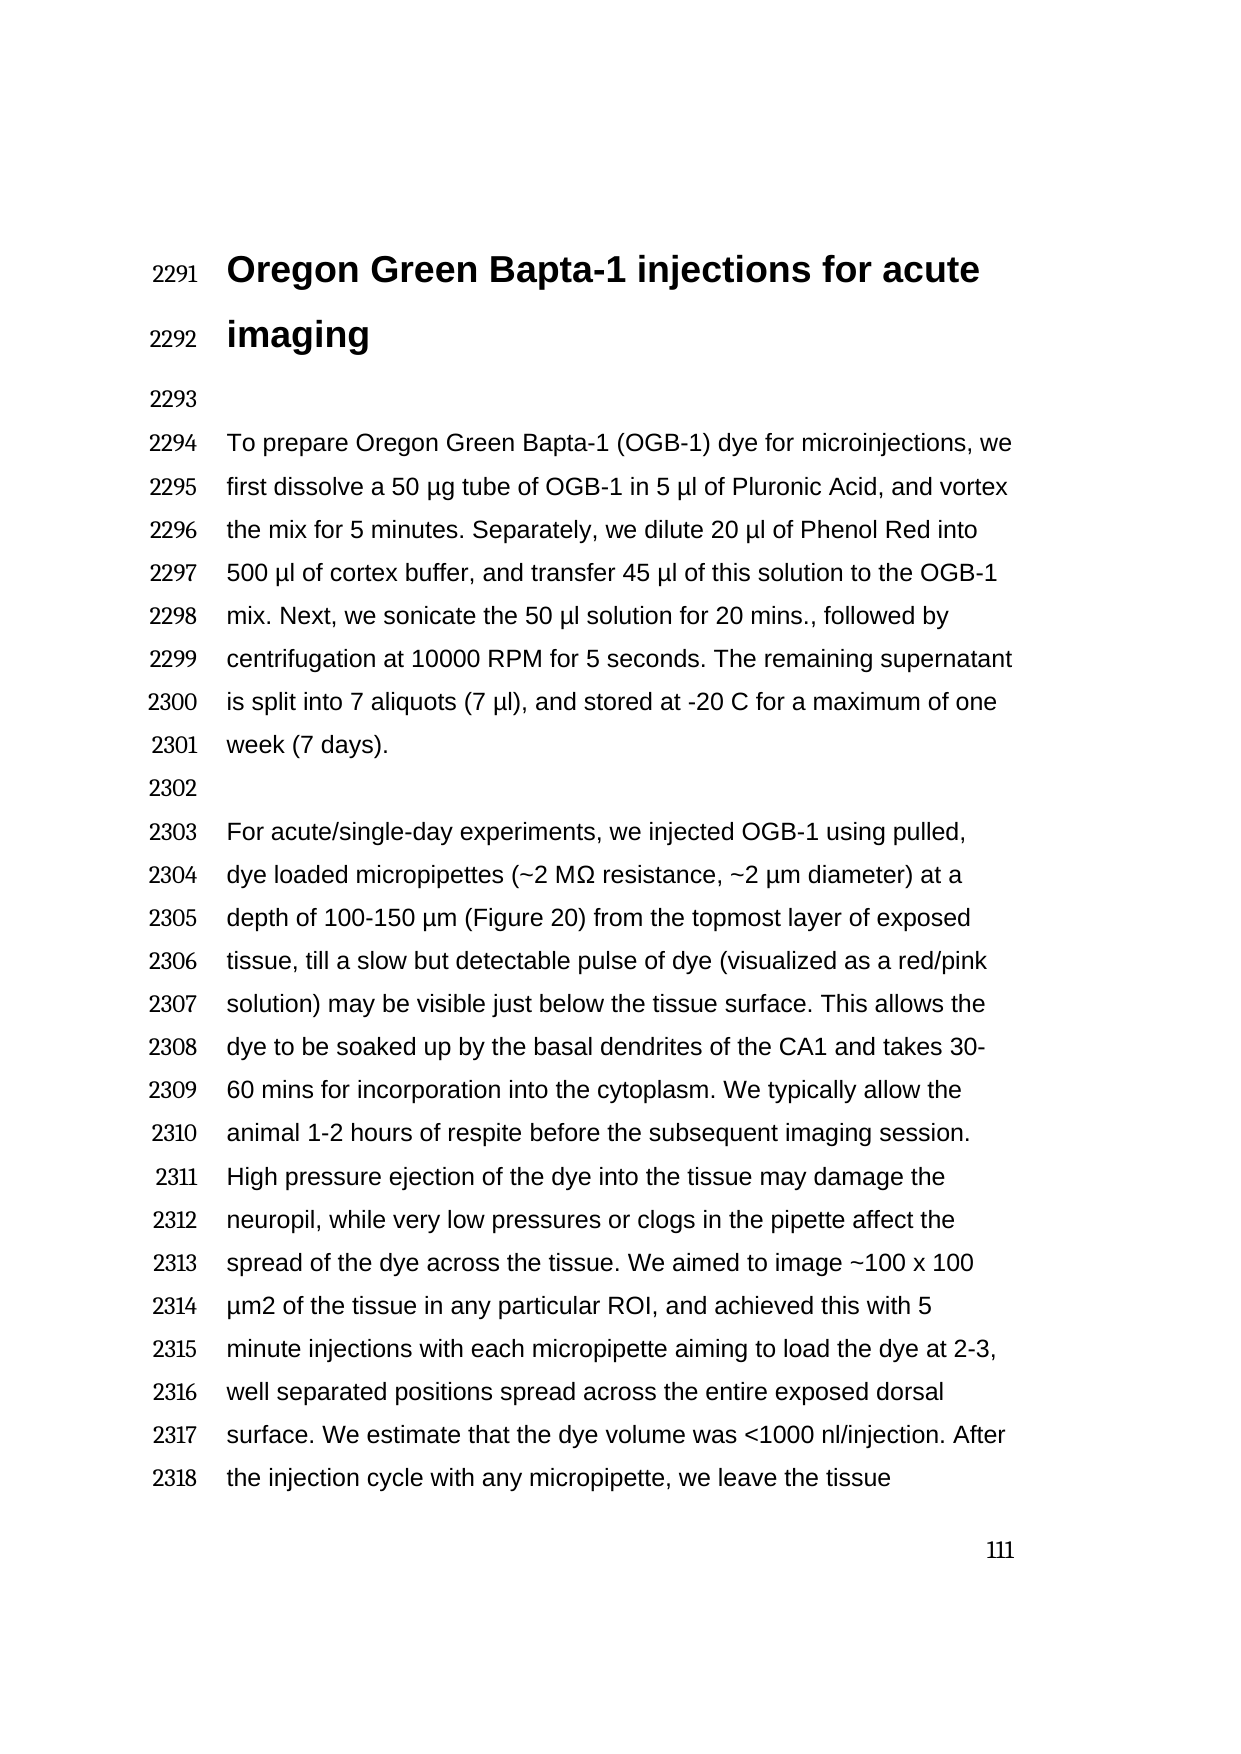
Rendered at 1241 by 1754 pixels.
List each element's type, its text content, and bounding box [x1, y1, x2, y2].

text For acute/single-day experiments, we injected OGB-1 using pulled, dye loaded micropipettes (~2 MΩ resistance, ~2 µm diameter) at a depth of 100-150 µm (Figure 20) from the topmost layer of exposed tissue, till a slow but detectable pulse of dye (visualized as a red/pink solution) may be visible just below the tissue surface. This allows the dye to be soaked up by the basal dendrites of the CA1 and takes 30-60 mins for incorporation into the cytoplasm. We typically allow the animal 1-2 hours of respite before the subsequent imaging session. High pressure ejection of the dye into the tissue may damage the neuropil, while very low pressures or clogs in the pipette affect the spread of the dye across the tissue. We aimed to image ~100 x 100 µm2 of the tissue in any particular ROI, and achieved this with 5 minute injections with each micropipette aiming to load the dye at 2-3, well separated positions spread across the entire exposed dorsal surface. We estimate that the dye volume was <1000 nl/injection. After the injection cycle with any micropipette, we leave the tissue [226, 817, 1014, 1492]
subtitle Oregon Green Bapta-1 injections for acute imaging [226, 248, 1014, 355]
text To prepare Oregon Green Bapta-1 (OGB-1) dye for microinjections, we first dissolve a 50 µg tube of OGB-1 in 5 µl of Pluronic Acid, and vortex the mix for 5 minutes. Separately, we dilute 20 µl of Phenol Red into 500 µl of cortex buffer, and transfer 45 µl of this solution to the OGB-1 mix. Next, we sonicate the 50 µl solution for 20 mins., followed by centrifugation at 10000 RPM for 5 seconds. The remaining supernatant is split into 7 aliquots (7 µl), and stored at -20 C for a maximum of one week (7 days). [226, 428, 1014, 759]
